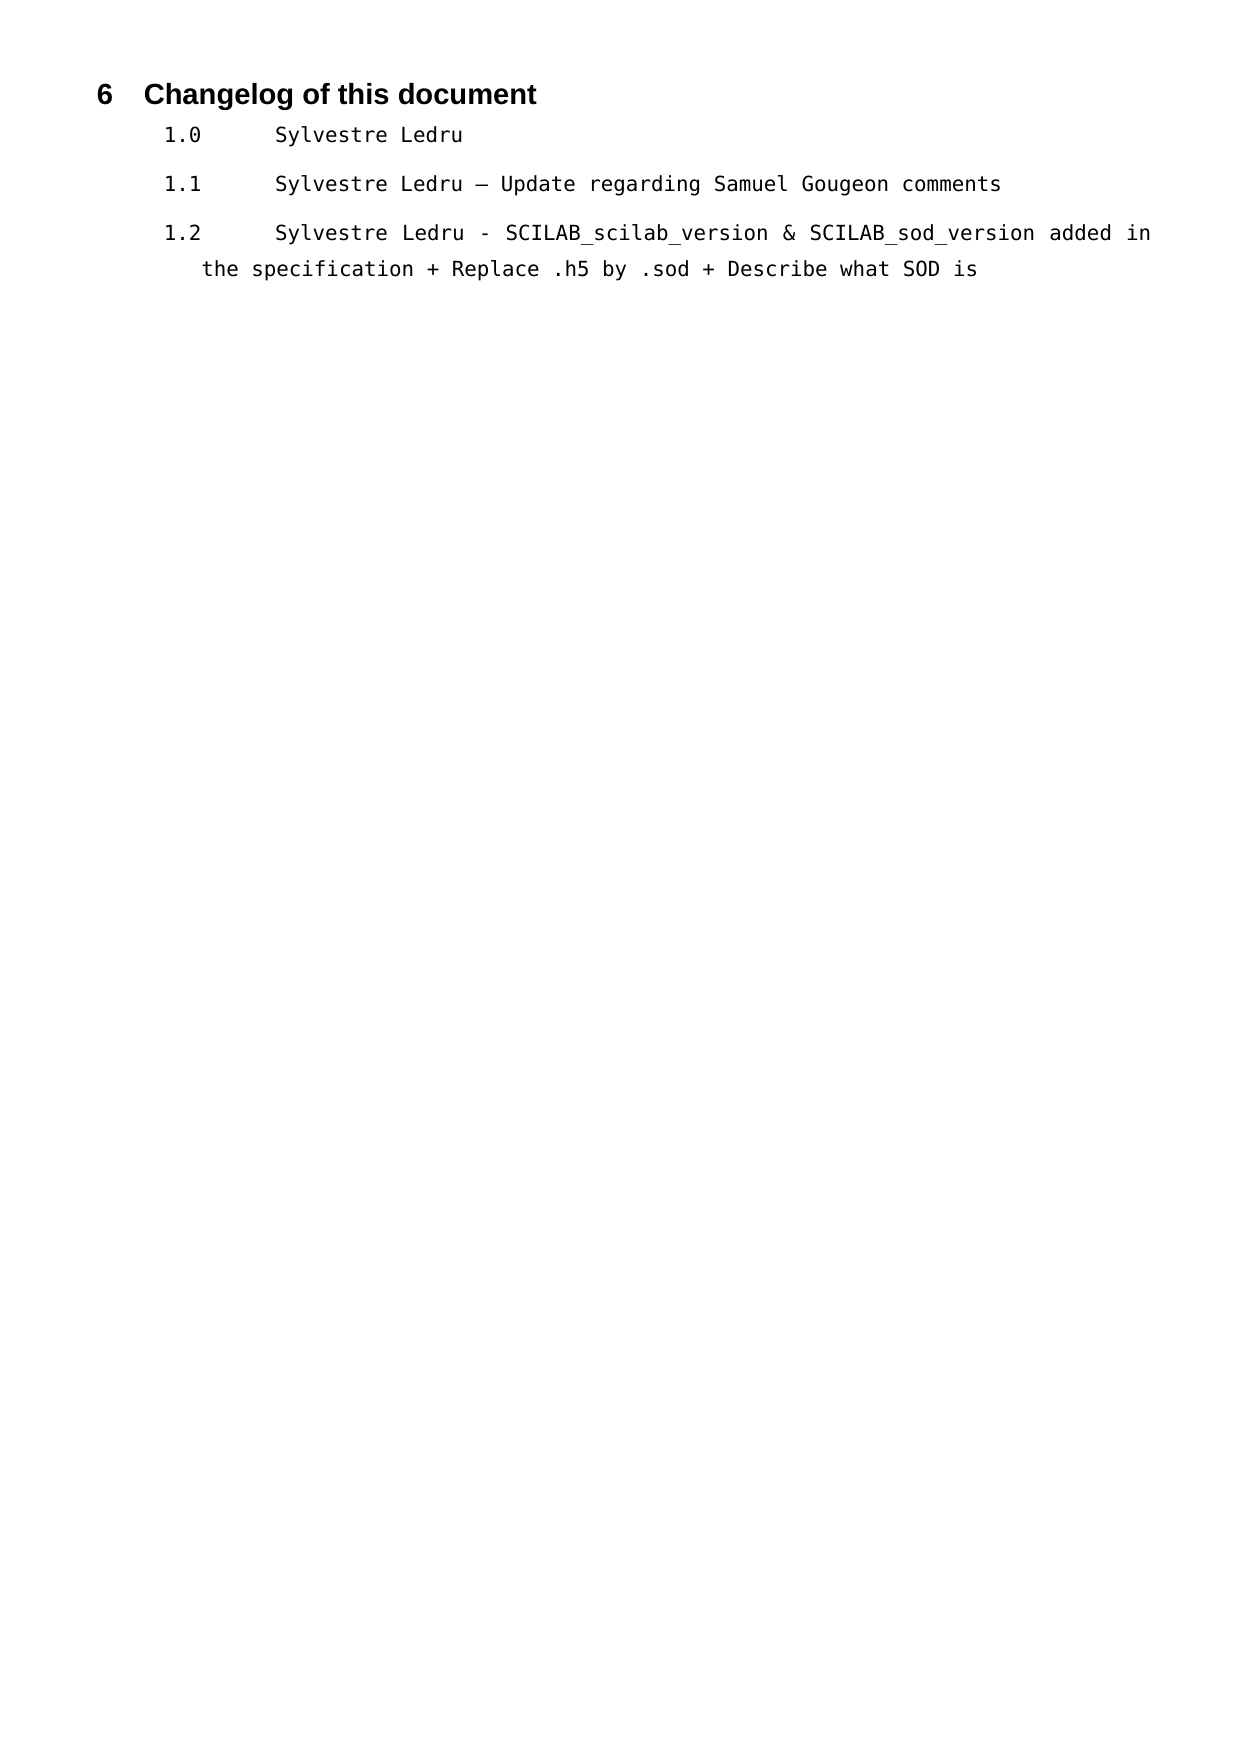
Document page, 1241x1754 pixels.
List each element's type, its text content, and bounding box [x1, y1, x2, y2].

list Sylvestre Ledru - SCILAB_scilab_version & SCILAB_sod_version added in the specification + Replace .h5 by .sod + Describe what SOD is [163, 221, 1152, 281]
subtitle Changelog of this document [88, 77, 1152, 110]
list Sylvestre Ledru [163, 123, 1152, 147]
list Sylvestre Ledru – Update regarding Samuel Gougeon comments [163, 172, 1152, 196]
